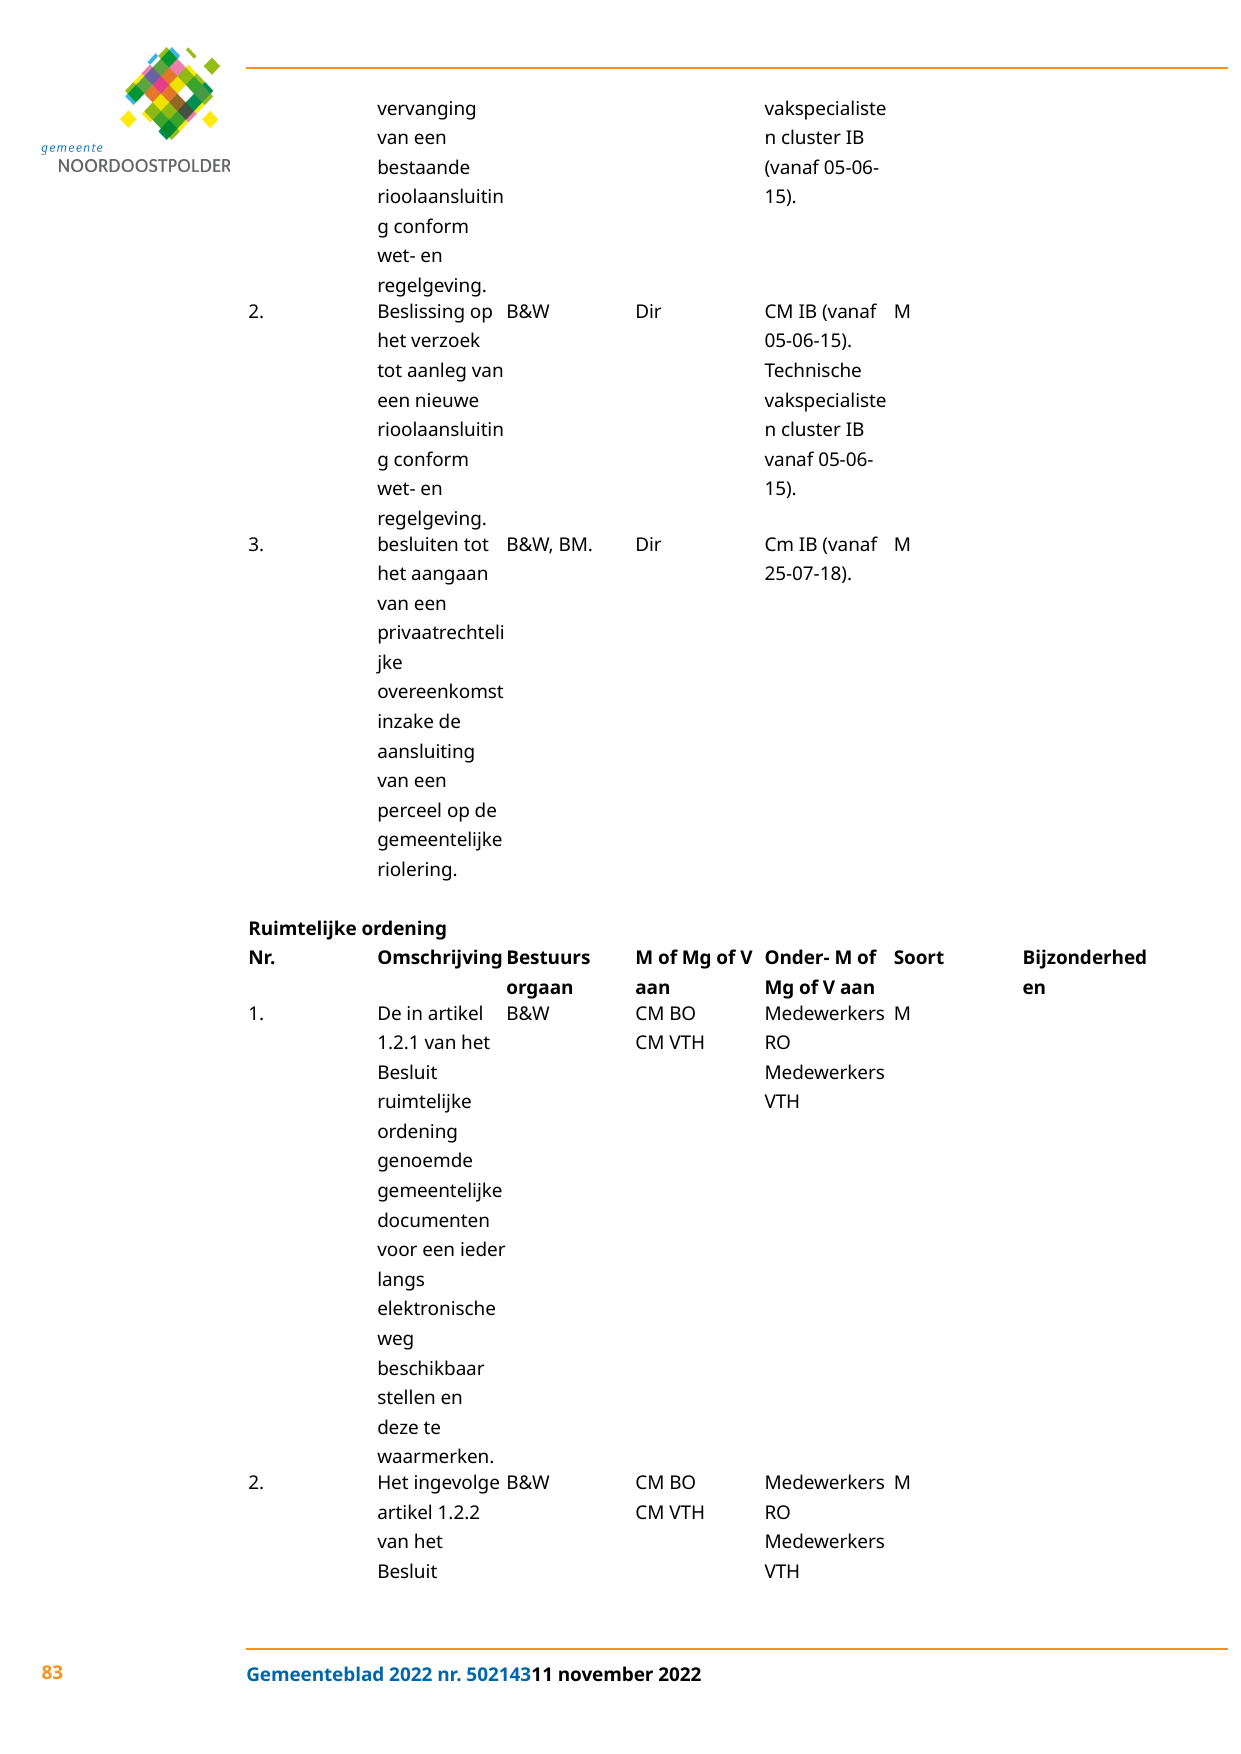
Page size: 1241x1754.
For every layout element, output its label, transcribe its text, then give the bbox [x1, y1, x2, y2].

table_cell Dir [635, 531, 764, 882]
table_cell [248, 95, 377, 298]
table_cell CM BO CM VTH [635, 1469, 764, 1584]
table_cell besluiten tot het aangaan van een privaatrechtelijke overeenkomst inzake de aansluiting van een perceel op de gemeentelijke riolering. [377, 531, 506, 882]
table_cell Het ingevolge artikel 1.2.2 van het Besluit [377, 1469, 506, 1584]
table_header Bijzonderheden [1023, 945, 1152, 1000]
table_cell M [894, 1469, 1022, 1584]
table_cell B&W [506, 1469, 635, 1584]
table_header Soort [894, 945, 1022, 1000]
text Ruimtelijke ordening [248, 915, 1152, 941]
table_cell [1023, 298, 1152, 531]
table_cell Medewerkers RO Medewerkers VTH [764, 1000, 893, 1469]
table_cell B&W, BM. [506, 531, 635, 882]
table_cell De in artikel 1.2.1 van het Besluit ruimtelijke ordening genoemde gemeentelijke documenten voor een ieder langs elektronische weg beschikbaar stellen en deze te waarmerken. [377, 1000, 506, 1469]
table_header Bestuurs orgaan [506, 945, 635, 1000]
table_cell [1023, 1000, 1152, 1469]
table_cell Cm IB (vanaf 25-07-18). [764, 531, 893, 882]
table_cell [894, 95, 1022, 298]
table_cell 3. [248, 531, 377, 882]
table_cell Medewerkers RO Medewerkers VTH [764, 1469, 893, 1584]
table_cell 2. [248, 1469, 377, 1584]
table_header Onder- M of Mg of V aan [764, 945, 893, 1000]
table_cell 2. [248, 298, 377, 531]
table_cell M [894, 1000, 1022, 1469]
table_cell [506, 95, 635, 298]
table_cell [1023, 95, 1152, 298]
table_cell Beslissing op het verzoek tot aanleg van een nieuwe rioolaansluiting conform wet- en regelgeving. [377, 298, 506, 531]
table_cell [1023, 1469, 1152, 1584]
table_cell vakspecialisten cluster IB (vanaf 05-06-15). [764, 95, 893, 298]
table_cell M [894, 298, 1022, 531]
picture [41, 47, 231, 172]
table_cell B&W [506, 1000, 635, 1469]
table_cell Dir [635, 298, 764, 531]
table_cell M [894, 531, 1022, 882]
table_cell B&W [506, 298, 635, 531]
table_cell CM BO CM VTH [635, 1000, 764, 1469]
table_cell 1. [248, 1000, 377, 1469]
table_header Omschrijving [377, 945, 506, 1000]
table_cell CM IB (vanaf 05-06-15). Technische vakspecialisten cluster IB vanaf 05-06-15). [764, 298, 893, 531]
table_header Nr. [248, 945, 377, 1000]
table_cell vervanging van een bestaande rioolaansluiting conform wet- en regelgeving. [377, 95, 506, 298]
table_header M of Mg of V aan [635, 945, 764, 1000]
table_cell [635, 95, 764, 298]
table_cell [1023, 531, 1152, 882]
